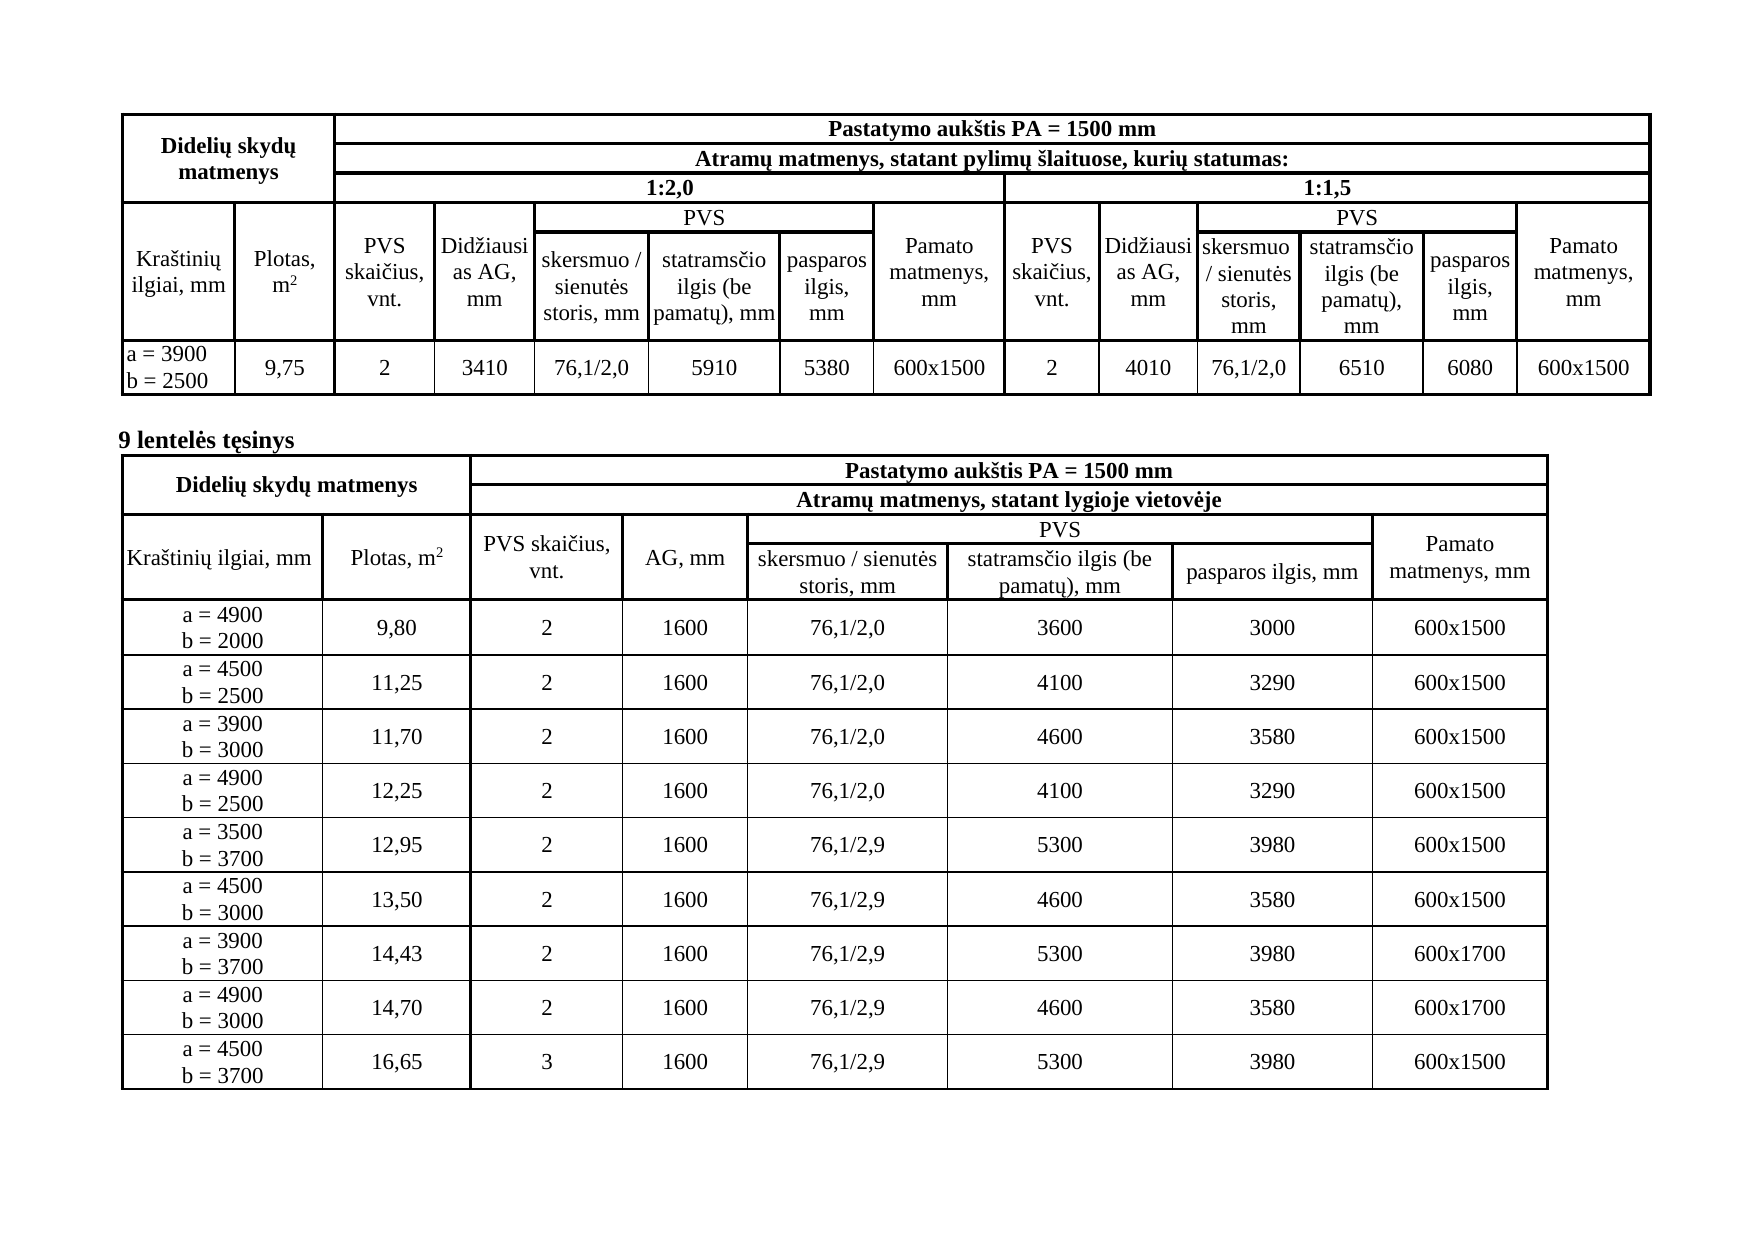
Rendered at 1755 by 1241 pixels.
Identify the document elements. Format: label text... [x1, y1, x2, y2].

table_cell 3980 [1173, 1035, 1372, 1088]
table_cell Plotas, m2 [236, 204, 333, 339]
table_cell 1600 [623, 927, 747, 979]
table_cell PVS skaičius, vnt. [472, 516, 621, 598]
table_cell 600x1500 [1373, 1035, 1546, 1088]
table_cell pasparos ilgis, mm [1425, 234, 1515, 339]
table_cell AG, mm [624, 516, 746, 598]
table_header Pastatymo aukštis PA = 1500 mm [336, 116, 1648, 142]
table_cell 600x1500 [1373, 818, 1546, 871]
table_cell PVS [536, 204, 872, 230]
table_cell 3980 [1173, 818, 1372, 871]
table_cell 2 [472, 873, 622, 925]
table_cell 1600 [623, 1035, 747, 1088]
table_cell 3580 [1173, 981, 1372, 1034]
table_cell 600x1500 [1373, 764, 1546, 817]
table_cell a = 3900 b = 3000 [124, 710, 322, 762]
table_cell 76,1/2,0 [748, 710, 947, 762]
table_cell PVS [749, 516, 1371, 542]
table_cell 5300 [948, 818, 1172, 871]
table_cell 3290 [1173, 656, 1372, 708]
table_cell 3000 [1173, 601, 1372, 654]
table_cell 5300 [948, 927, 1172, 979]
table_cell 3580 [1173, 873, 1372, 925]
table_cell 76,1/2,9 [748, 927, 947, 979]
table_cell 5910 [649, 342, 779, 393]
table_cell 14,43 [323, 927, 469, 979]
table_cell 4100 [948, 656, 1172, 708]
table_cell statramsčio ilgis (be pamatų), mm [949, 545, 1171, 598]
table_cell 76,1/2,9 [748, 981, 947, 1034]
table_cell 2 [472, 981, 622, 1034]
table_cell a = 4500 b = 2500 [124, 656, 322, 708]
table_cell skersmuo / sienutės storis, mm [536, 234, 647, 339]
table_cell 1600 [623, 981, 747, 1034]
table_cell 76,1/2,0 [748, 764, 947, 817]
table_header Didelių skydų matmenys [124, 116, 333, 201]
table_cell 3580 [1173, 710, 1372, 762]
table_cell 6510 [1301, 342, 1422, 393]
table_cell skersmuo / sienutės storis, mm [1199, 234, 1298, 339]
table_cell PVS skaičius, vnt. [1006, 204, 1098, 339]
table_cell 16,65 [323, 1035, 469, 1088]
table_cell a = 4500 b = 3700 [124, 1035, 322, 1088]
table_cell a = 4900 b = 2500 [124, 764, 322, 817]
table_cell 3600 [948, 601, 1172, 654]
table_cell pasparos ilgis, mm [1174, 545, 1371, 598]
table_cell Pamato matmenys, mm [1518, 204, 1648, 339]
table_cell PVS skaičius, vnt. [336, 204, 433, 339]
table_header Pastatymo aukštis PA = 1500 mm [472, 457, 1546, 483]
table_cell Pamato matmenys, mm [875, 204, 1003, 339]
table_cell 9,75 [236, 342, 333, 393]
table_cell statramsčio ilgis (be pamatų), mm [650, 234, 778, 339]
table_cell 1600 [623, 818, 747, 871]
table_cell 76,1/2,0 [1198, 342, 1299, 393]
table_cell Didžiausias AG, mm [1101, 204, 1196, 339]
table_cell 1600 [623, 764, 747, 817]
table_cell statramsčio ilgis (be pamatų), mm [1302, 234, 1422, 339]
table_cell 2 [472, 818, 622, 871]
table_cell 600x1700 [1373, 981, 1546, 1034]
table_cell 600x1700 [1373, 927, 1546, 979]
table_cell 76,1/2,0 [748, 656, 947, 708]
table_cell 600x1500 [874, 342, 1003, 393]
table_cell 1600 [623, 656, 747, 708]
table_cell 600x1500 [1373, 873, 1546, 925]
table_cell 1:2,0 [336, 175, 1003, 201]
table_cell 4010 [1100, 342, 1197, 393]
table_cell 9,80 [323, 601, 469, 654]
table_cell 1:1,5 [1006, 175, 1648, 201]
table_cell a = 4900 b = 3000 [124, 981, 322, 1034]
table_cell Kraštinių ilgiai, mm [124, 204, 233, 339]
table_cell 12,25 [323, 764, 469, 817]
table_cell 600x1500 [1373, 710, 1546, 762]
table_cell PVS [1199, 204, 1515, 230]
table_cell 5380 [781, 342, 873, 393]
table_cell 12,95 [323, 818, 469, 871]
table_cell a = 3900 b = 2500 [124, 342, 234, 393]
table_cell Plotas, m2 [324, 516, 469, 598]
table_cell 14,70 [323, 981, 469, 1034]
table_cell Pamato matmenys, mm [1374, 516, 1546, 598]
table_cell 3980 [1173, 927, 1372, 979]
table_cell 4600 [948, 873, 1172, 925]
table_cell 13,50 [323, 873, 469, 925]
table_cell skersmuo / sienutės storis, mm [749, 545, 946, 598]
table_cell Atramų matmenys, statant lygioje vietovėje [472, 486, 1546, 513]
table_cell 4600 [948, 981, 1172, 1034]
table_cell 2 [472, 710, 622, 762]
table_cell 600x1500 [1373, 656, 1546, 708]
table_cell 2 [472, 656, 622, 708]
table_cell 11,70 [323, 710, 469, 762]
table_cell 3290 [1173, 764, 1372, 817]
table_cell 600x1500 [1518, 342, 1648, 393]
table_cell 3 [472, 1035, 622, 1088]
table_cell 76,1/2,9 [748, 873, 947, 925]
table_cell 4100 [948, 764, 1172, 817]
table_cell 76,1/2,0 [535, 342, 648, 393]
table_header Didelių skydų matmenys [124, 457, 469, 513]
table_cell 600x1500 [1373, 601, 1546, 654]
table_cell pasparos ilgis, mm [781, 234, 872, 339]
table_cell a = 3500 b = 3700 [124, 818, 322, 871]
text 9 lentelės tęsinys [118, 425, 1636, 454]
table_cell 76,1/2,0 [748, 601, 947, 654]
table_cell 11,25 [323, 656, 469, 708]
table_cell 2 [472, 927, 622, 979]
table_cell 2 [1006, 342, 1098, 393]
table_cell 1600 [623, 601, 747, 654]
table_cell 2 [336, 342, 434, 393]
table_cell Didžiausias AG, mm [436, 204, 533, 339]
table_cell 6080 [1424, 342, 1516, 393]
table_cell a = 3900 b = 3700 [124, 927, 322, 979]
table_cell a = 4500 b = 3000 [124, 873, 322, 925]
table_cell 76,1/2,9 [748, 1035, 947, 1088]
table_cell Atramų matmenys, statant pylimų šlaituose, kurių statumas: [336, 145, 1648, 171]
table_cell 1600 [623, 873, 747, 925]
table_cell 1600 [623, 710, 747, 762]
table_cell a = 4900 b = 2000 [124, 601, 322, 654]
table_cell 76,1/2,9 [748, 818, 947, 871]
table_cell Kraštinių ilgiai, mm [124, 516, 321, 598]
table_cell 4600 [948, 710, 1172, 762]
table_cell 5300 [948, 1035, 1172, 1088]
table_cell 2 [472, 601, 622, 654]
table_cell 2 [472, 764, 622, 817]
table_cell 3410 [435, 342, 534, 393]
